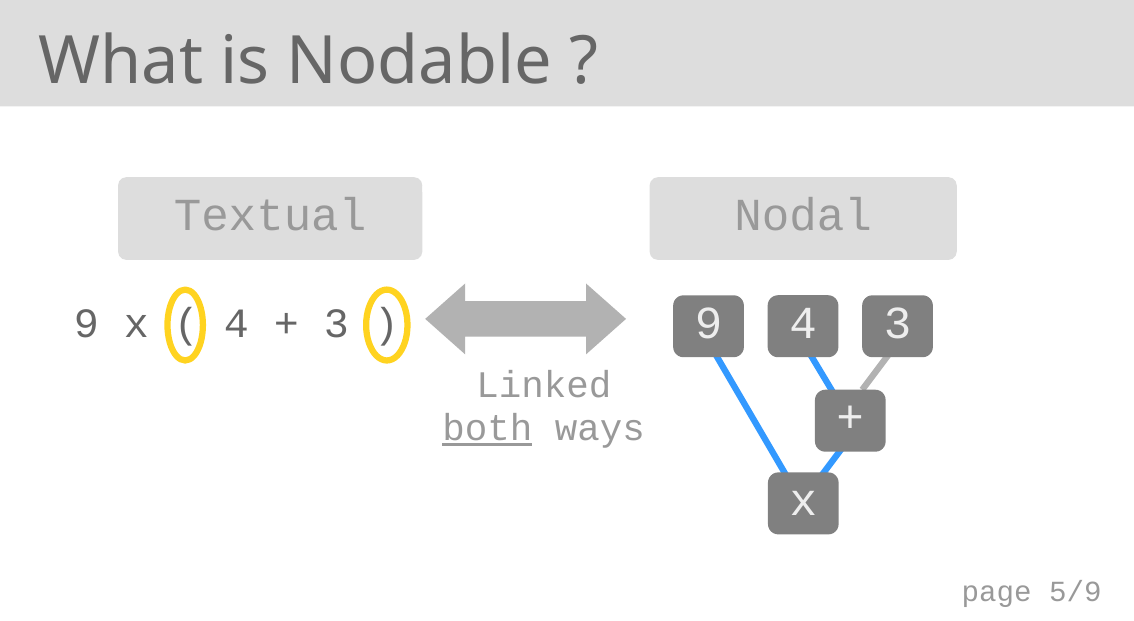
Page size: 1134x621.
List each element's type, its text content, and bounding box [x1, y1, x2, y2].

text_box [425, 283, 627, 355]
text_box 9 [673, 295, 744, 358]
text_box 3 [862, 295, 933, 358]
text_box + [814, 389, 886, 452]
text_box 4 [767, 295, 839, 358]
text_box What is Nodable ? [23, 5, 734, 99]
text_box Nodal [649, 177, 957, 260]
text_box 9 x ( 4 + 3 ) [171, 295, 199, 357]
text_box Textual [118, 177, 423, 260]
text_box page <numéro>/9 [720, 570, 1134, 621]
text_box Linked both ways [427, 358, 660, 449]
text_box 9 x ( 4 + 3 ) [370, 295, 404, 357]
text_box x [767, 472, 839, 535]
text_box 9 x ( 4 + 3 ) [35, 295, 438, 428]
text_box [0, 0, 1134, 107]
